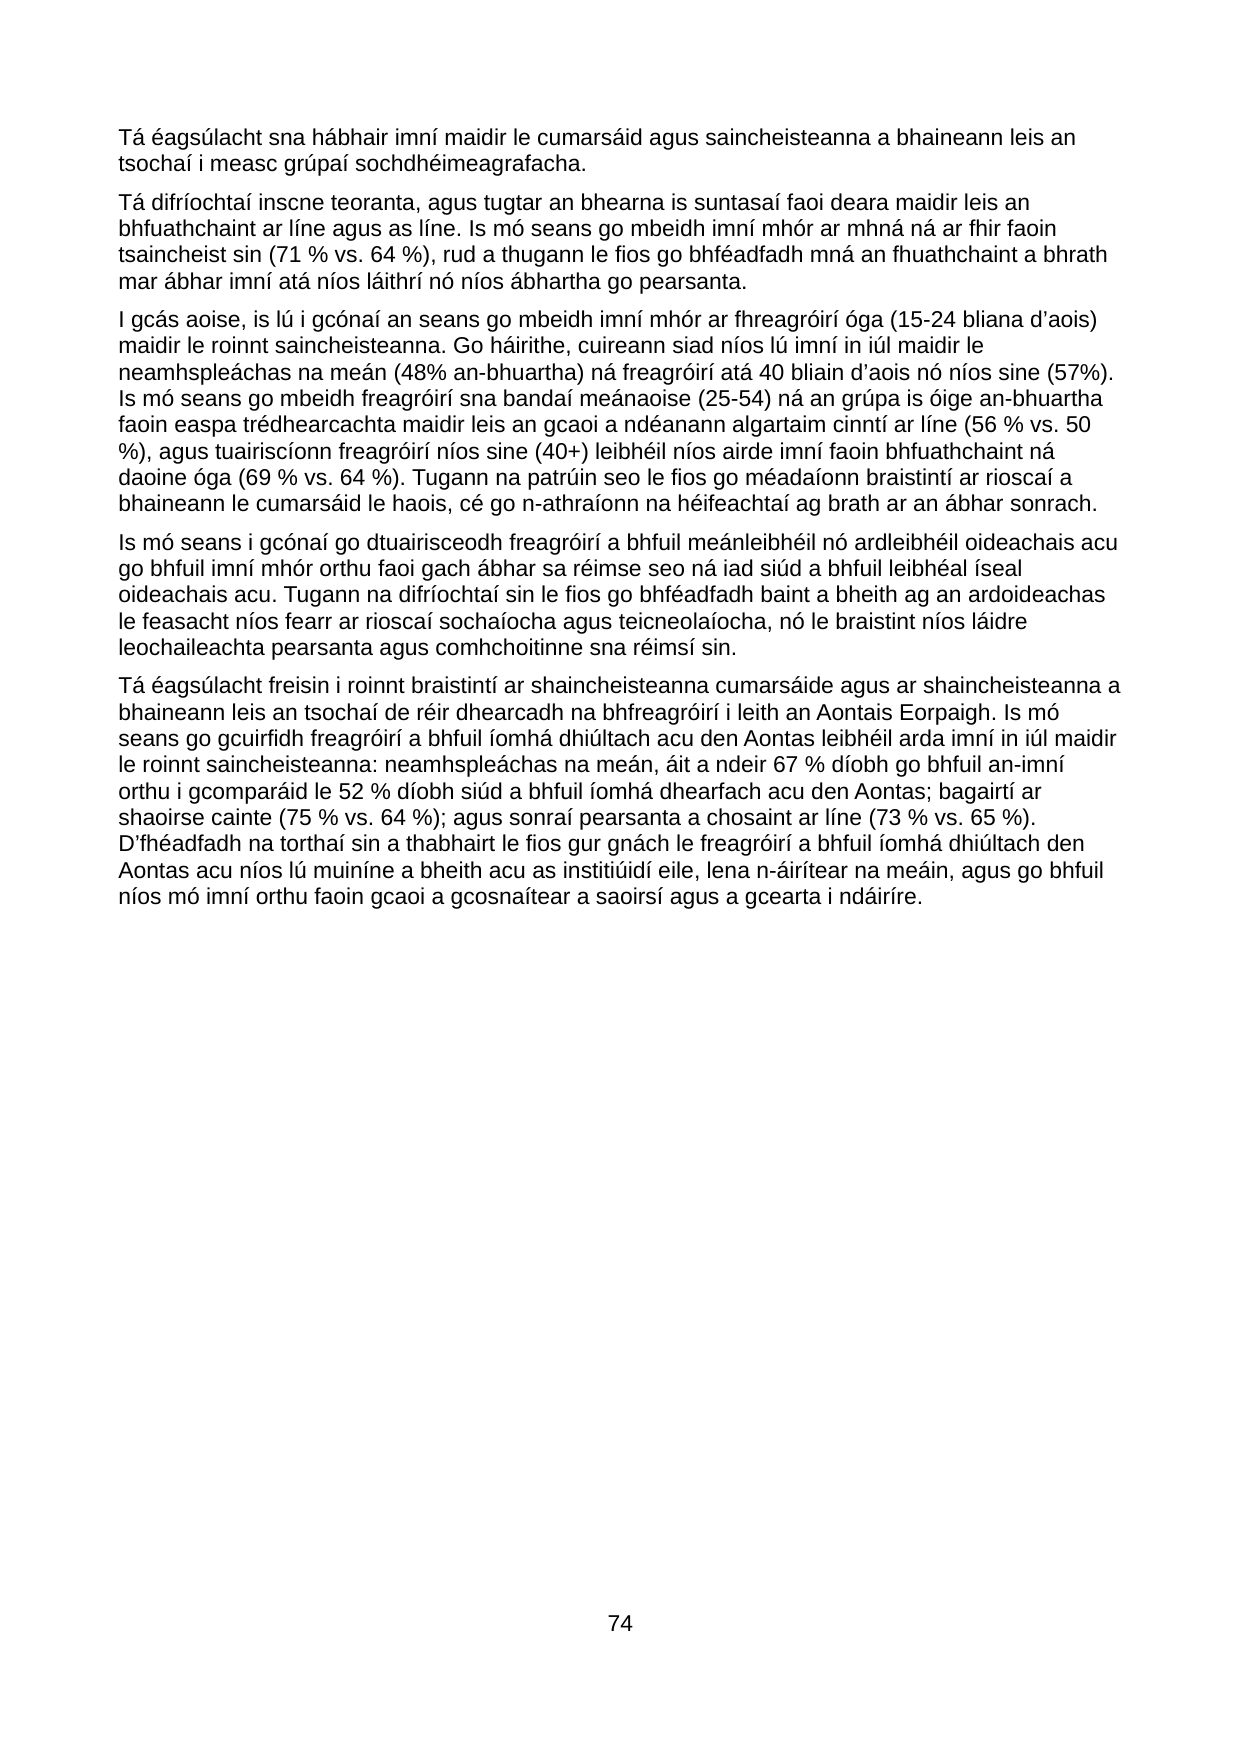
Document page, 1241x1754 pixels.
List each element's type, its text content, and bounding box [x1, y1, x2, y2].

text I gcás aoise, is lú i gcónaí an seans go mbeidh imní mhór ar fhreagróirí óga (15-24 bliana d’aois) maidir le roinnt saincheisteanna. Go háirithe, cuireann siad níos lú imní in iúl maidir le neamhspleáchas na meán (48% an-bhuartha) ná freagróirí atá 40 bliain d’aois nó níos sine (57%). Is mó seans go mbeidh freagróirí sna bandaí meánaoise (25-54) ná an grúpa is óige an-bhuartha faoin easpa trédhearcachta maidir leis an gcaoi a ndéanann algartaim cinntí ar líne (56 % vs. 50 %), agus tuairiscíonn freagróirí níos sine (40+) leibhéil níos airde imní faoin bhfuathchaint ná daoine óga (69 % vs. 64 %). Tugann na patrúin seo le fios go méadaíonn braistintí ar rioscaí a bhaineann le cumarsáid le haois, cé go n-athraíonn na héifeachtaí ag brath ar an ábhar sonrach. [118, 306, 1122, 517]
text Tá éagsúlacht sna hábhair imní maidir le cumarsáid agus saincheisteanna a bhaineann leis an tsochaí i measc grúpaí sochdhéimeagrafacha. [118, 124, 1122, 177]
text Is mó seans i gcónaí go dtuairisceodh freagróirí a bhfuil meánleibhéil nó ardleibhéil oideachais acu go bhfuil imní mhór orthu faoi gach ábhar sa réimse seo ná iad siúd a bhfuil leibhéal íseal oideachais acu. Tugann na difríochtaí sin le fios go bhféadfadh baint a bheith ag an ardoideachas le feasacht níos fearr ar rioscaí sochaíocha agus teicneolaíocha, nó le braistint níos láidre leochaileachta pearsanta agus comhchoitinne sna réimsí sin. [118, 529, 1122, 660]
text Tá éagsúlacht freisin i roinnt braistintí ar shaincheisteanna cumarsáide agus ar shaincheisteanna a bhaineann leis an tsochaí de réir dhearcadh na bhfreagróirí i leith an Aontais Eorpaigh. Is mó seans go gcuirfidh freagróirí a bhfuil íomhá dhiúltach acu den Aontas leibhéil arda imní in iúl maidir le roinnt saincheisteanna: neamhspleáchas na meán, áit a ndeir 67 % díobh go bhfuil an-imní orthu i gcomparáid le 52 % díobh siúd a bhfuil íomhá dhearfach acu den Aontas; bagairtí ar shaoirse cainte (75 % vs. 64 %); agus sonraí pearsanta a chosaint ar líne (73 % vs. 65 %). D’fhéadfadh na torthaí sin a thabhairt le fios gur gnách le freagróirí a bhfuil íomhá dhiúltach den Aontas acu níos lú muiníne a bheith acu as institiúidí eile, lena n-áirítear na meáin, agus go bhfuil níos mó imní orthu faoin gcaoi a gcosnaítear a saoirsí agus a gcearta i ndáiríre. [118, 672, 1122, 909]
text Tá difríochtaí inscne teoranta, agus tugtar an bhearna is suntasaí faoi deara maidir leis an bhfuathchaint ar líne agus as líne. Is mó seans go mbeidh imní mhór ar mhná ná ar fhir faoin tsaincheist sin (71 % vs. 64 %), rud a thugann le fios go bhféadfadh mná an fhuathchaint a bhrath mar ábhar imní atá níos láithrí nó níos ábhartha go pearsanta. [118, 189, 1122, 294]
